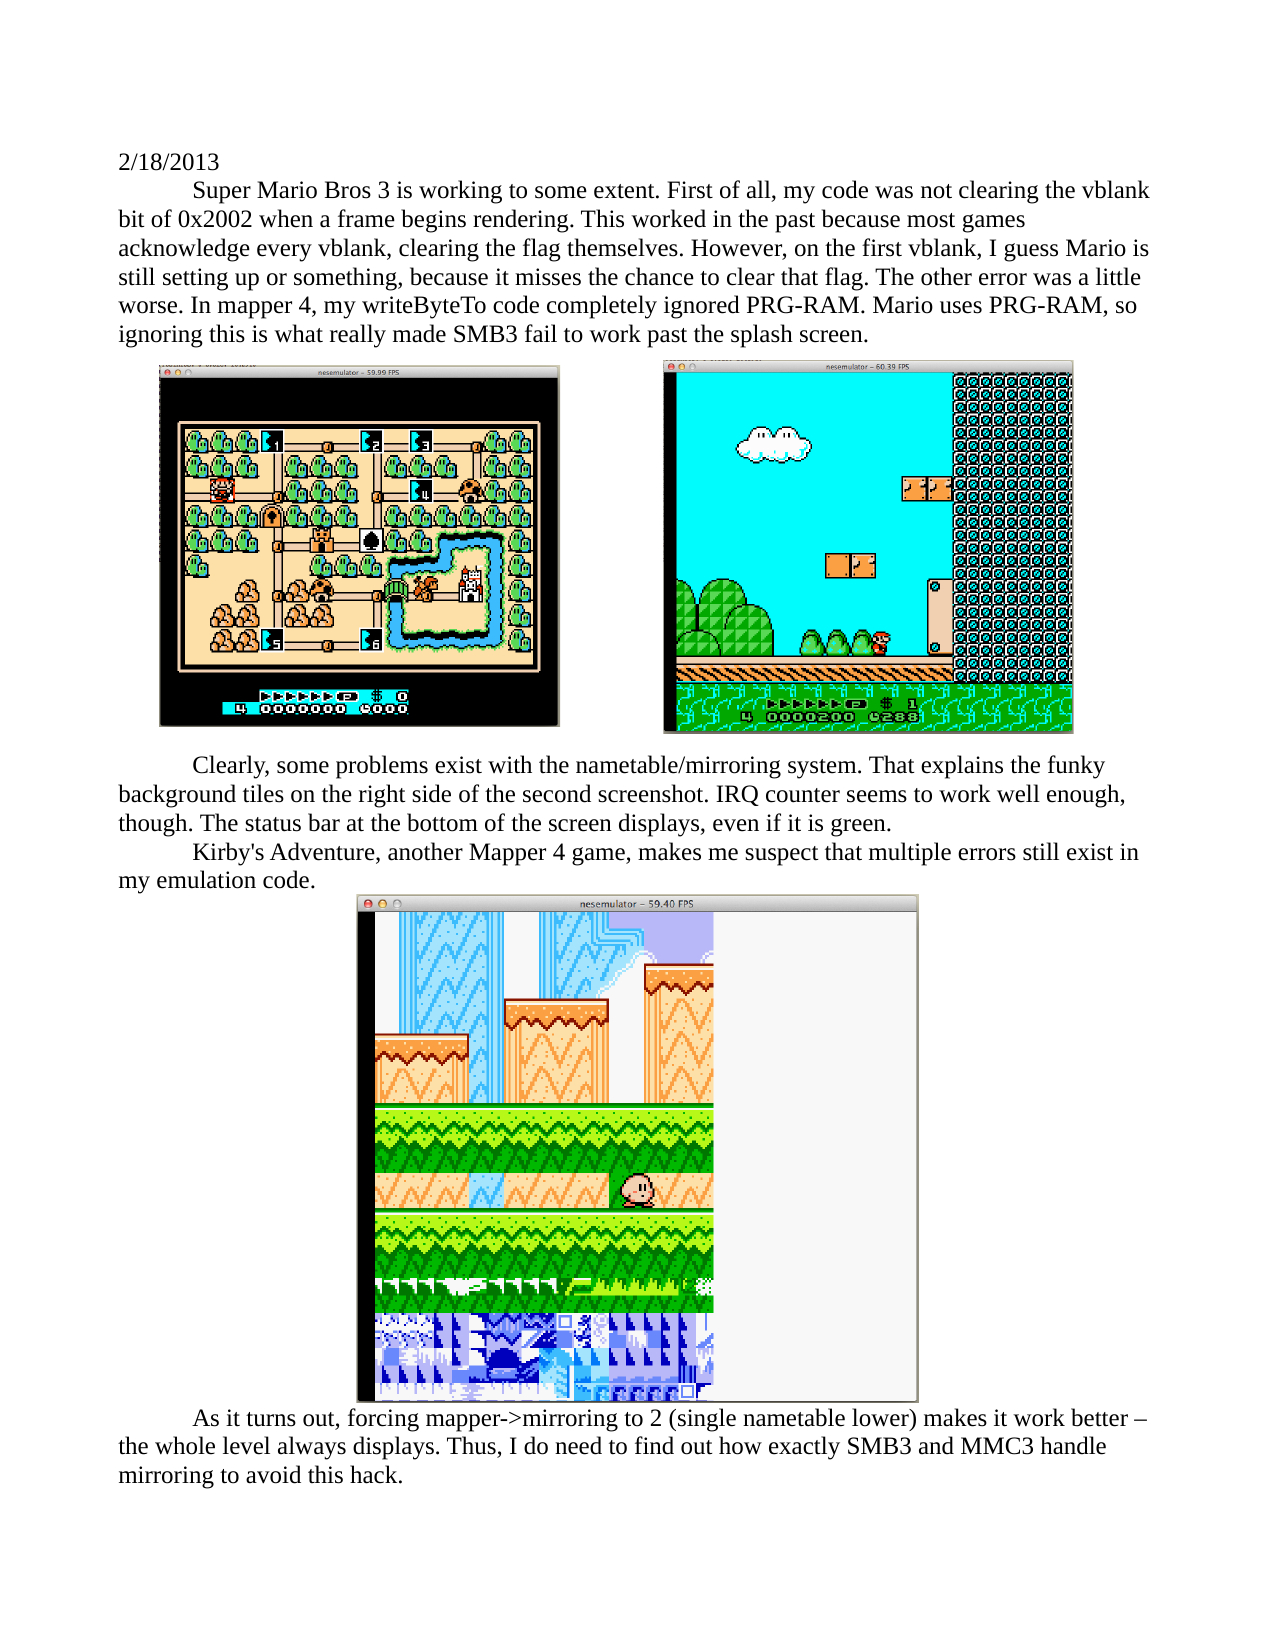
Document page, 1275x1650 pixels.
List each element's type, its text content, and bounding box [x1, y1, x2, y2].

text Super Mario Bros 3 is working to some extent. First of all, my code was not clearing the vblank bit of 0x2002 when a frame begins rendering. This worked in the past because most games acknowledge every vblank, clearing the flag themselves. However, on the first vblank, I guess Mario is still setting up or something, because it misses the chance to clear that flag. The other error was a little worse. In mapper 4, my writeByteTo code completely ignored PRG-RAM. Mario uses PRG-RAM, so ignoring this is what really made SMB3 fail to work past the splash screen. [118, 176, 1157, 348]
text Clearly, some problems exist with the nametable/mirroring system. That explains the funky background tiles on the right side of the second screenshot. IRQ counter seems to work well enough, though. The status bar at the bottom of the screen displays, even if it is green. [118, 751, 1157, 837]
text 2/18/2013 [118, 147, 1157, 176]
text As it turns out, forcing mapper->mirroring to 2 (single nametable lower) makes it work better – the whole level always displays. Thus, I do need to find out how exactly SMB3 and MMC3 handle mirroring to avoid this hack. [118, 1403, 1157, 1489]
picture [356, 894, 919, 1403]
text Kirby's Adventure, another Mapper 4 game, makes me suspect that multiple errors still exist in my emulation code. [118, 837, 1157, 894]
picture [663, 360, 1074, 734]
picture [159, 365, 561, 727]
